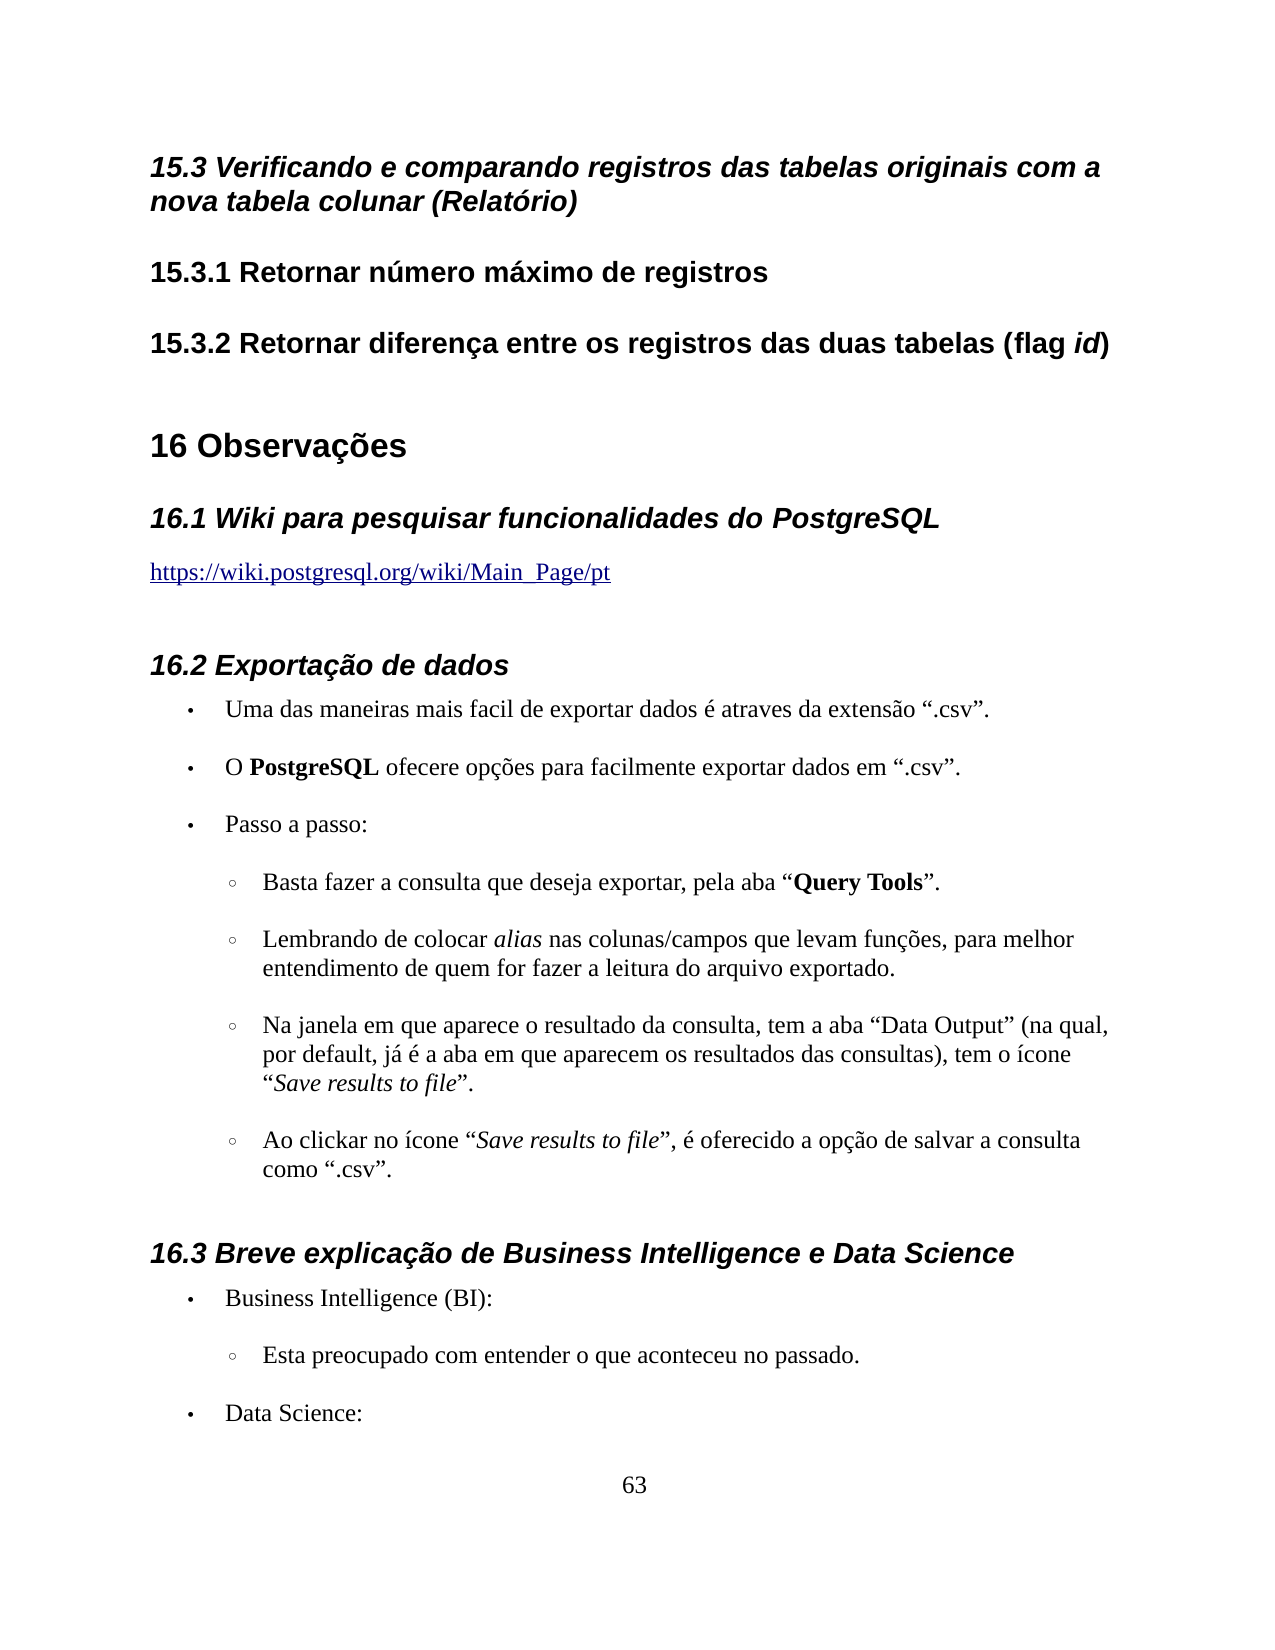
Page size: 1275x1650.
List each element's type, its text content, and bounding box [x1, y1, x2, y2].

list Data Science: [187, 1398, 1125, 1426]
text https://wiki.postgresql.org/wiki/Main_Page/pt [150, 557, 1125, 614]
list Basta fazer a consulta que deseja exportar, pela aba “Query Tools”. [225, 867, 1125, 924]
subtitle 16 Observações [150, 425, 1125, 464]
subtitle 15.3.2 Retornar diferença entre os registros das duas tabelas (flag id) [150, 326, 1125, 359]
subtitle 15.3.1 Retornar número máximo de registros [150, 254, 1125, 288]
subtitle 16.3 Breve explicação de Business Intelligence e Data Science [150, 1237, 1125, 1270]
subtitle 16.1 Wiki para pesquisar funcionalidades do PostgreSQL [150, 502, 1125, 535]
list Business Intelligence (BI): [187, 1283, 1125, 1340]
list Na janela em que aparece o resultado da consulta, tem a aba “Data Output” (na qual, por default, já é a aba em que aparecem os resultados das consultas), tem o ícone “Save results to file”. [225, 1010, 1125, 1125]
list O PostgreSQL ofecere opções para facilmente exportar dados em “.csv”. [187, 752, 1125, 809]
list Esta preocupado com entender o que aconteceu no passado. [225, 1340, 1125, 1398]
list Ao clickar no ícone “Save results to file”, é oferecido a opção de salvar a consulta como “.csv”. [225, 1125, 1125, 1212]
subtitle 16.2 Exportação de dados [150, 648, 1125, 682]
list Passo a passo: [187, 809, 1125, 867]
subtitle 15.3 Verificando e comparando registros das tabelas originais com a nova tabela colunar (Relatório) [150, 150, 1125, 217]
list Lembrando de colocar alias nas colunas/campos que levam funções, para melhor entendimento de quem for fazer a leitura do arquivo exportado. [225, 924, 1125, 1010]
list Uma das maneiras mais facil de exportar dados é atraves da extensão “.csv”. [187, 694, 1125, 752]
